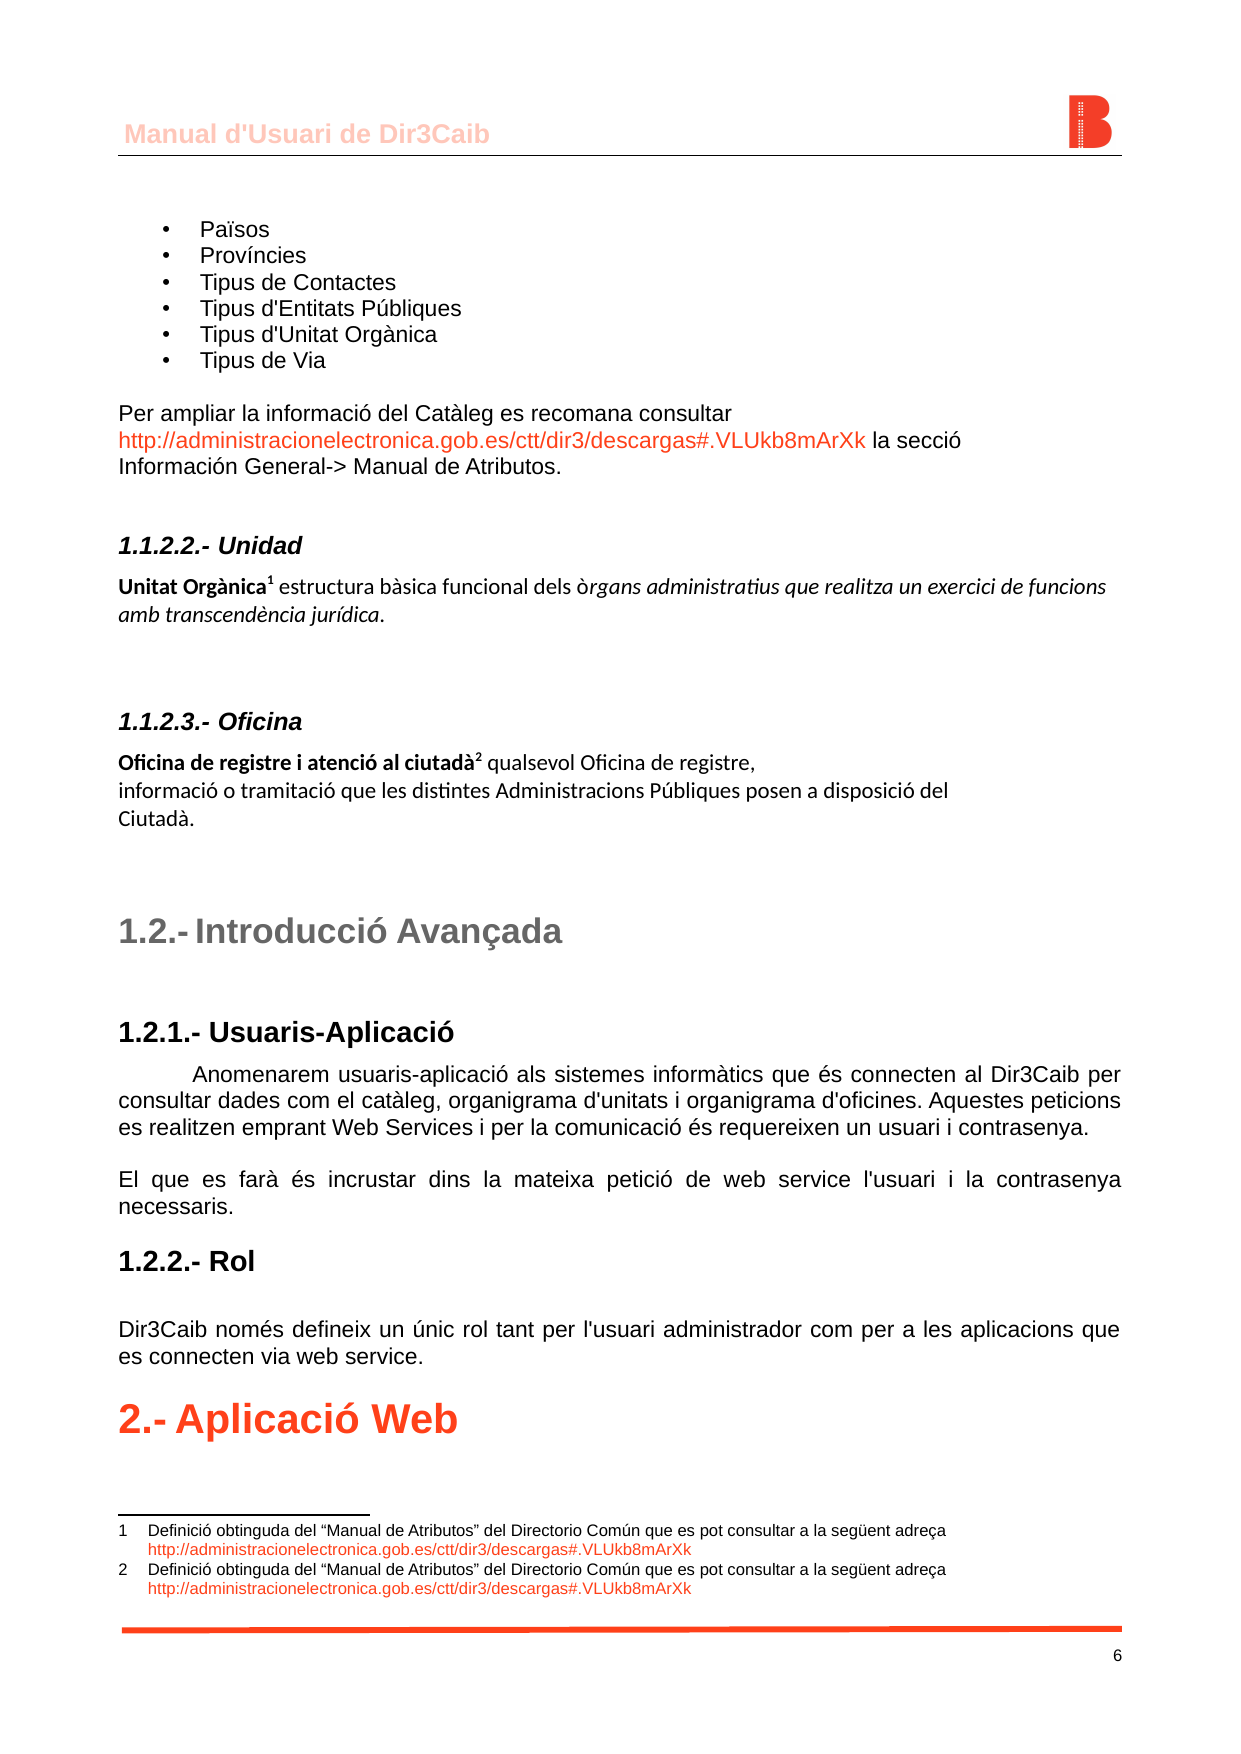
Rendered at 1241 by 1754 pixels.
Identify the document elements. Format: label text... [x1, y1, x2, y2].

text Dir3Caib només defineix un únic rol tant per l'usuari administrador com per a les aplicacions que es connecten via web service. [118, 1316, 1122, 1369]
subtitle Introducció Avançada [118, 910, 1122, 951]
text http://administracionelectronica.gob.es/ctt/dir3/descargas#.VLUkb8mArXk la secció [118, 427, 1122, 453]
text Per ampliar la informació del Catàleg es recomana consultar [118, 400, 1122, 427]
list Tipus de Contactes [162, 268, 1122, 295]
text Ciutadà. [118, 804, 1122, 833]
text Definició obtinguda del “Manual de Atributos” del Directorio Común que es pot consultar a la següent adreça http://administracionelectronica.gob.es/ctt/dir3/descargas#.VLUkb8mArXk [118, 1521, 1122, 1559]
subtitle Aplicació Web [118, 1394, 1122, 1442]
subtitle Rol [118, 1244, 1122, 1278]
subtitle Unidad [118, 531, 1122, 559]
text informació o tramitació que les distintes Administracions Públiques posen a disposició del [118, 777, 1122, 804]
text Unitat Orgànica estructura bàsica funcional dels òrgans administratius que realitza un exercici de funcions amb transcendència jurídica. [118, 572, 1122, 628]
picture [1063, 94, 1117, 150]
subtitle Usuaris-Aplicació [118, 1015, 1122, 1048]
list Tipus d'Entitats Públiques [162, 295, 1122, 321]
list Províncies [162, 242, 1122, 268]
text Información General-> Manual de Atributos. [118, 453, 1122, 479]
text Definició obtinguda del “Manual de Atributos” del Directorio Común que es pot consultar a la següent adreça http://administracionelectronica.gob.es/ctt/dir3/descargas#.VLUkb8mArXk [118, 1559, 1122, 1598]
list Països [162, 216, 1122, 242]
list Tipus d'Unitat Orgànica [162, 321, 1122, 347]
text Oficina de registre i atenció al ciutadà qualsevol Oficina de registre, [118, 748, 1122, 777]
list Tipus de Via [162, 347, 1122, 374]
subtitle Oficina [118, 707, 1122, 736]
text Anomenarem usuaris-aplicació als sistemes informàtics que és connecten al Dir3Caib per consultar dades com el catàleg, organigrama d'unitats i organigrama d'oficines. Aquestes peticions es realitzen emprant Web Services i per la comunicació és requereixen un usuari i contrasenya. [118, 1061, 1122, 1140]
text El que es farà és incrustar dins la mateixa petició de web service l'usuari i la contrasenya necessaris. [118, 1166, 1122, 1219]
